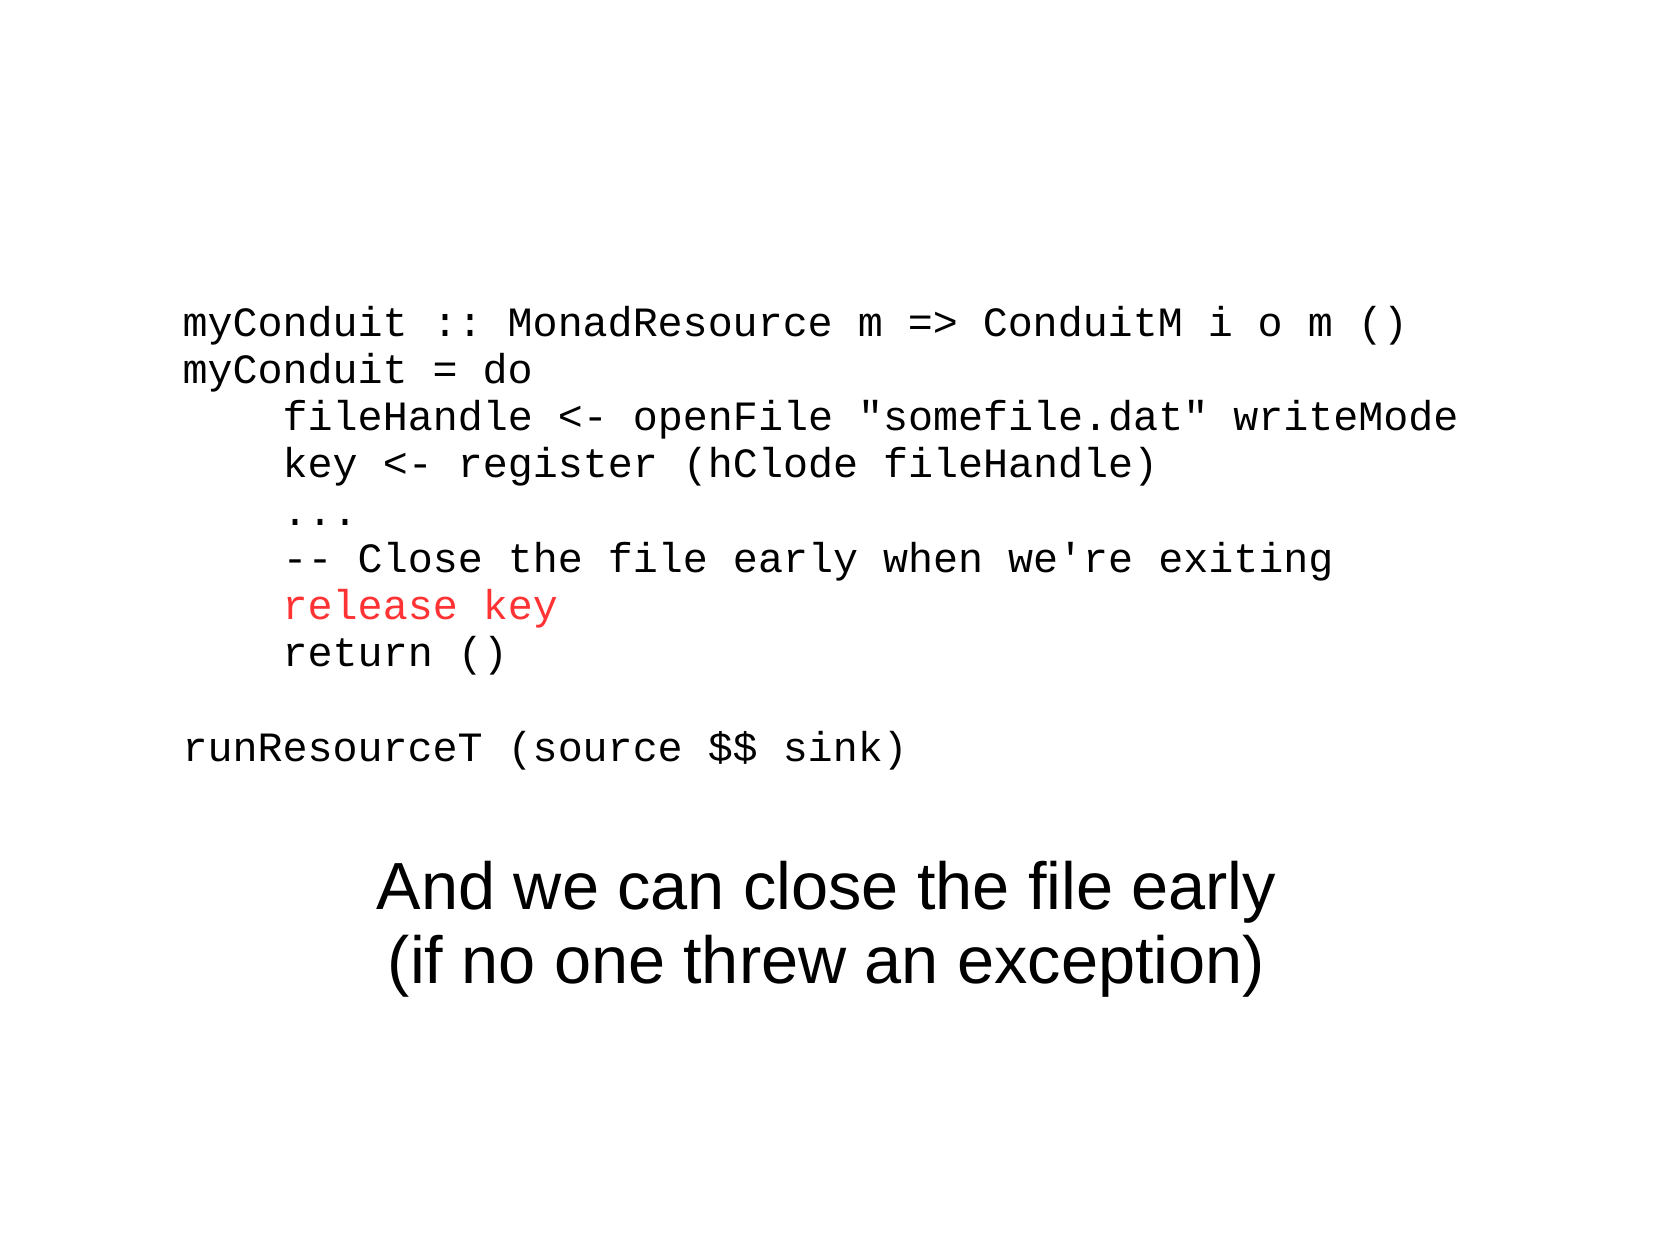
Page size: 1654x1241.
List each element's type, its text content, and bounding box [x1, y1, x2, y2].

subtitle myConduit :: MonadResource m => ConduitM i o m () myConduit = do fileHandle <- openFile "somefile.dat" writeMode key <- register (hClode fileHandle) ... -- Close the file early when we're exiting release key return () runResourceT (source $$ sink) And we can close the file early (if no one threw an exception) [82, 290, 1571, 1010]
